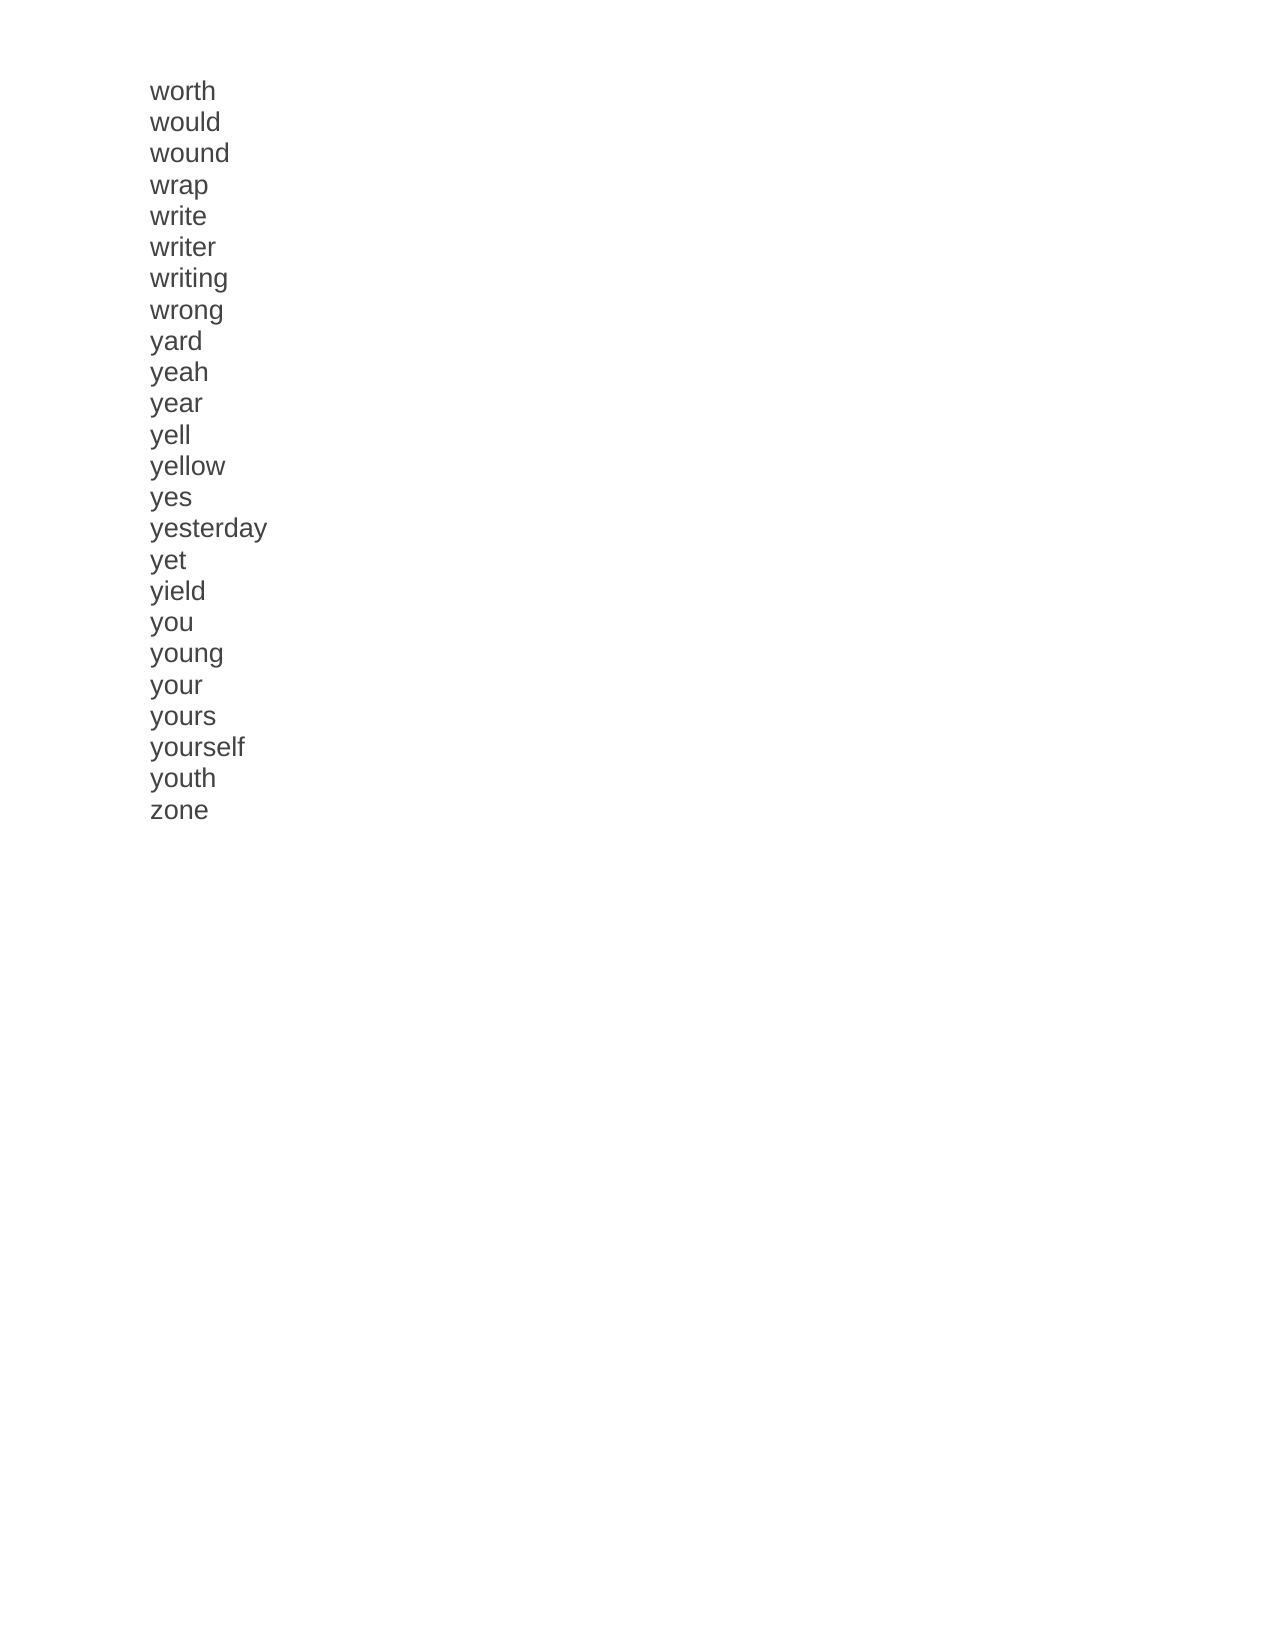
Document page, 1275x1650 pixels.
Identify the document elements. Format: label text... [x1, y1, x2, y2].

text yesterday [150, 512, 1125, 544]
text would [150, 106, 1125, 137]
text wrong [150, 294, 1125, 325]
text wound [150, 137, 1125, 169]
text yellow [150, 450, 1125, 481]
text yourself [150, 731, 1125, 762]
text writer [150, 231, 1125, 262]
text worth [150, 75, 1125, 106]
text yet [150, 544, 1125, 575]
text your [150, 669, 1125, 700]
text write [150, 200, 1125, 231]
text year [150, 387, 1125, 419]
text yeah [150, 356, 1125, 387]
text wrap [150, 169, 1125, 200]
text yell [150, 419, 1125, 450]
text zone [150, 794, 1125, 825]
text yes [150, 481, 1125, 512]
text yard [150, 325, 1125, 356]
text youth [150, 762, 1125, 794]
text writing [150, 262, 1125, 294]
text yield [150, 575, 1125, 606]
text young [150, 637, 1125, 669]
text yours [150, 700, 1125, 731]
text you [150, 606, 1125, 637]
